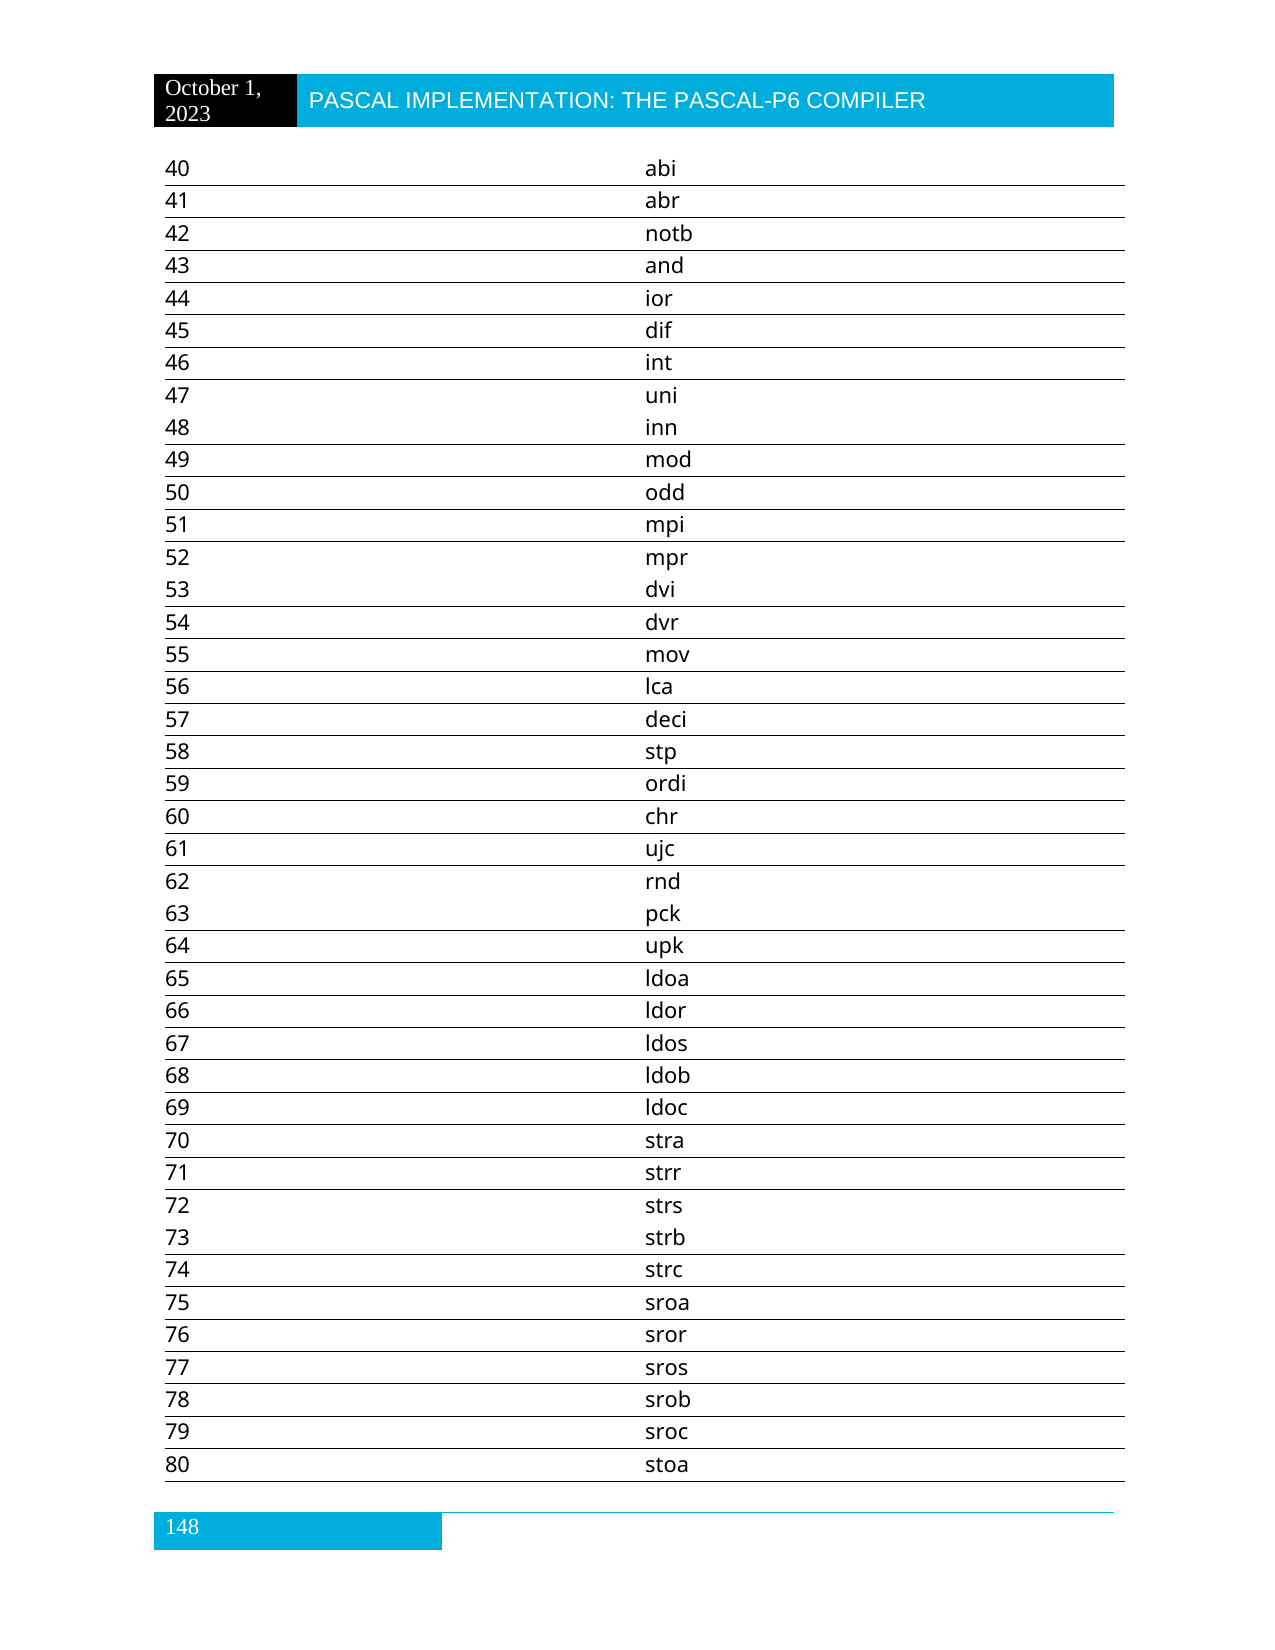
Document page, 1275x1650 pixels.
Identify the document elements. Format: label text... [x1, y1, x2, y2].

table_cell abi [645, 153, 1125, 185]
table_cell and [645, 251, 1125, 282]
table_cell sros [645, 1352, 1125, 1383]
table_cell dvi [645, 574, 1125, 606]
table_cell inn [645, 412, 1125, 444]
table_cell sroc [645, 1417, 1125, 1448]
table_cell 69 [165, 1093, 645, 1124]
table_cell 59 [165, 769, 645, 800]
table_cell mpr [645, 542, 1125, 574]
table_cell 58 [165, 736, 645, 768]
table_cell 80 [165, 1449, 645, 1481]
table_cell 48 [165, 412, 645, 444]
table_cell ordi [645, 769, 1125, 800]
table_cell 78 [165, 1384, 645, 1416]
table_cell deci [645, 704, 1125, 735]
table_cell stp [645, 736, 1125, 768]
table_cell sroa [645, 1287, 1125, 1319]
table_cell 61 [165, 834, 645, 865]
table_cell 47 [165, 380, 645, 412]
table_cell 72 [165, 1190, 645, 1222]
table_cell 77 [165, 1352, 645, 1383]
table_cell 56 [165, 672, 645, 703]
table_cell stra [645, 1125, 1125, 1157]
table_cell 51 [165, 510, 645, 541]
table_cell strb [645, 1222, 1125, 1254]
table_cell 44 [165, 283, 645, 314]
table_cell uni [645, 380, 1125, 412]
table_cell 42 [165, 218, 645, 250]
table_cell 40 [165, 153, 645, 185]
table_cell 50 [165, 477, 645, 509]
table_cell 57 [165, 704, 645, 735]
table_cell 49 [165, 445, 645, 476]
table_cell 64 [165, 931, 645, 962]
table_cell 67 [165, 1028, 645, 1059]
table_cell 74 [165, 1255, 645, 1286]
table_cell chr [645, 801, 1125, 833]
table_cell 60 [165, 801, 645, 833]
table_cell 43 [165, 251, 645, 282]
table_cell 46 [165, 348, 645, 379]
table_cell ldor [645, 996, 1125, 1027]
table_cell 63 [165, 898, 645, 930]
table_cell 54 [165, 607, 645, 638]
table_cell dif [645, 315, 1125, 347]
table_cell strr [645, 1158, 1125, 1189]
table_cell lca [645, 672, 1125, 703]
table_cell ldos [645, 1028, 1125, 1059]
table_cell strs [645, 1190, 1125, 1222]
table_cell ldoa [645, 963, 1125, 995]
table_cell 52 [165, 542, 645, 574]
table_cell int [645, 348, 1125, 379]
table_cell mod [645, 445, 1125, 476]
table_cell strc [645, 1255, 1125, 1286]
table_cell 73 [165, 1222, 645, 1254]
table_cell 76 [165, 1320, 645, 1351]
table_cell 68 [165, 1060, 645, 1092]
table_cell ujc [645, 834, 1125, 865]
table_cell sror [645, 1320, 1125, 1351]
table_cell rnd [645, 866, 1125, 898]
table_cell abr [645, 186, 1125, 217]
table_cell notb [645, 218, 1125, 250]
table_cell ldob [645, 1060, 1125, 1092]
table_cell stoa [645, 1449, 1125, 1481]
table_cell 79 [165, 1417, 645, 1448]
table_cell ior [645, 283, 1125, 314]
table_cell mpi [645, 510, 1125, 541]
table_cell 41 [165, 186, 645, 217]
table_cell 65 [165, 963, 645, 995]
table_cell 62 [165, 866, 645, 898]
table_cell 75 [165, 1287, 645, 1319]
table_cell dvr [645, 607, 1125, 638]
table_cell 53 [165, 574, 645, 606]
table_cell pck [645, 898, 1125, 930]
table_cell upk [645, 931, 1125, 962]
table_cell odd [645, 477, 1125, 509]
table_cell 66 [165, 996, 645, 1027]
table_cell mov [645, 639, 1125, 671]
table_cell ldoc [645, 1093, 1125, 1124]
table_cell 70 [165, 1125, 645, 1157]
table_cell 71 [165, 1158, 645, 1189]
table_cell 55 [165, 639, 645, 671]
table_cell 45 [165, 315, 645, 347]
table_cell srob [645, 1384, 1125, 1416]
